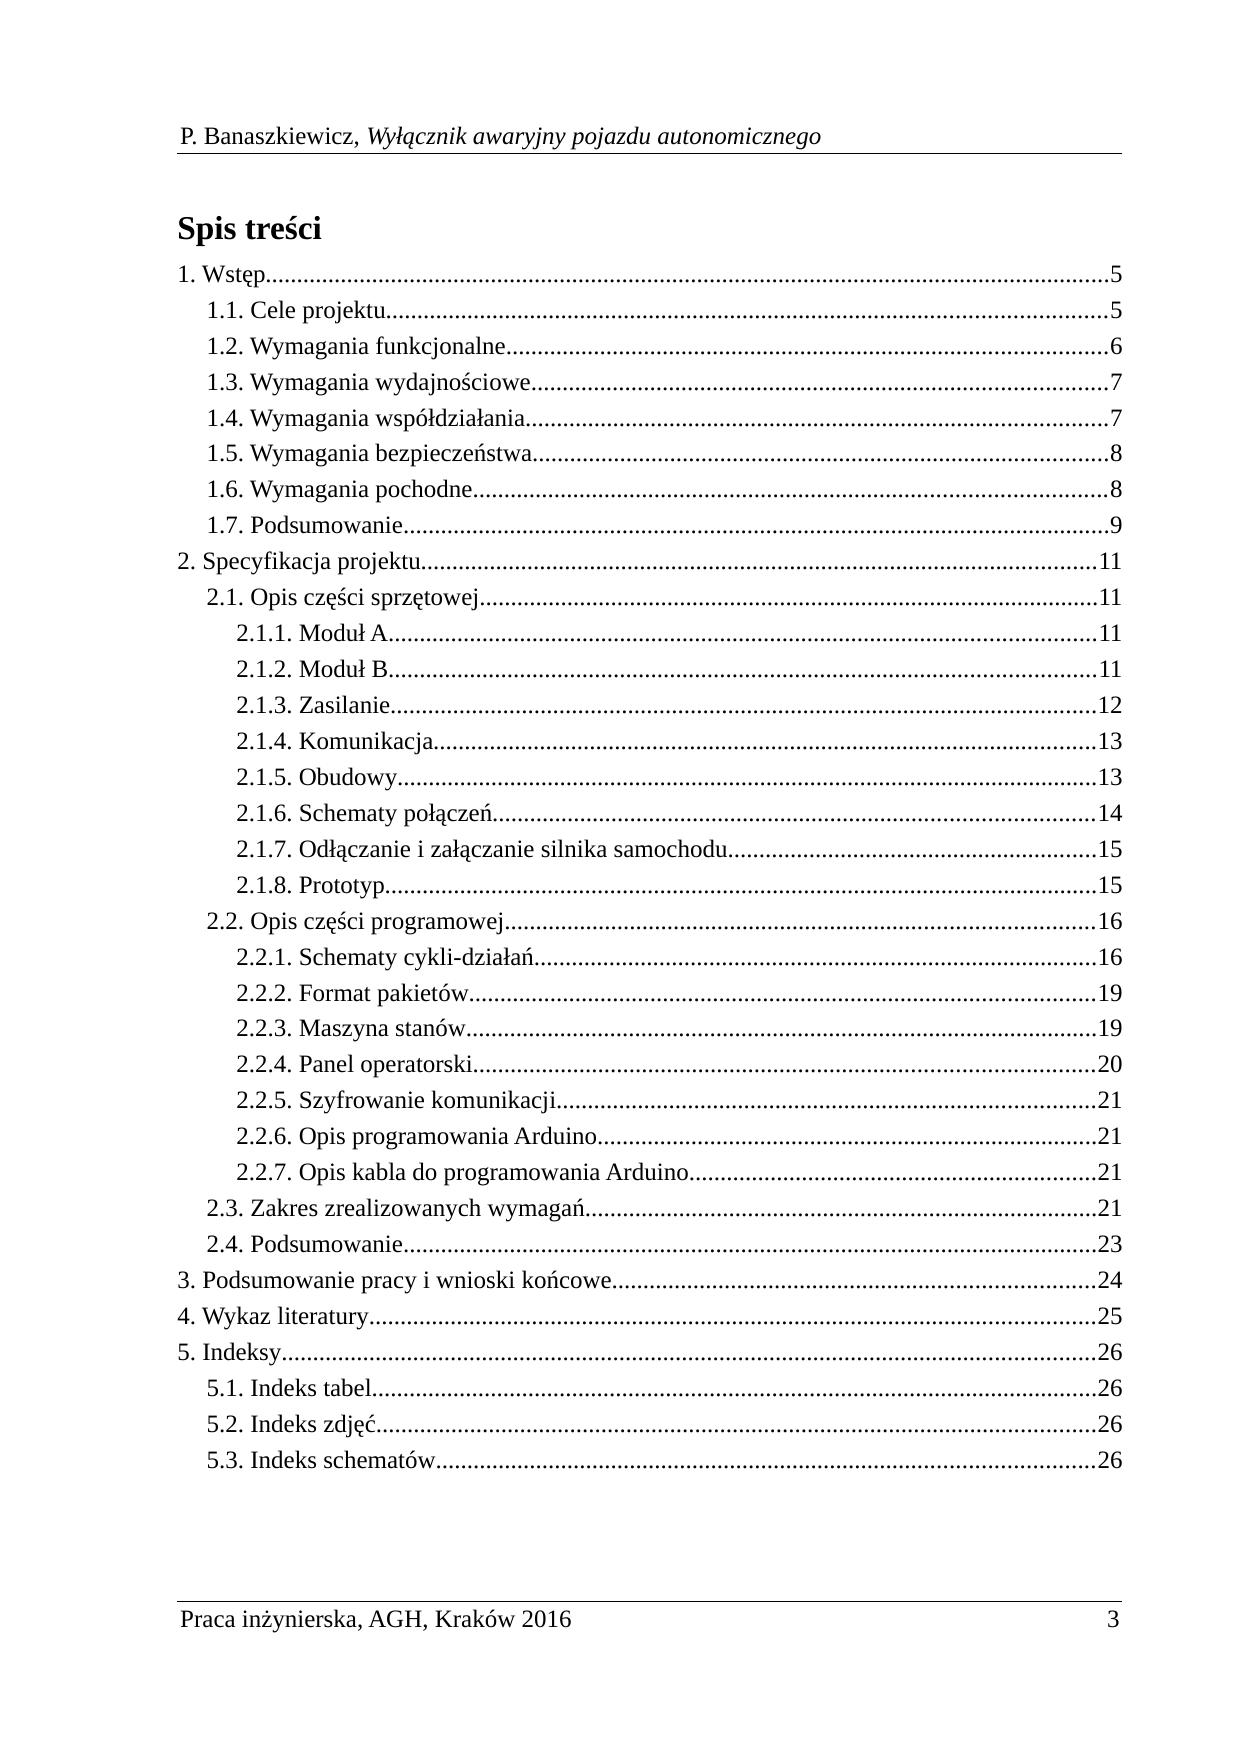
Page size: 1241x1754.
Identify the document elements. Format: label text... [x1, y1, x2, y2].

text 1.6. Wymagania pochodne 8 [206, 474, 1122, 503]
text 2.1.4. Komunikacja 13 [236, 726, 1122, 755]
text 5. Indeksy 26 [177, 1337, 1122, 1366]
text 1.4. Wymagania współdziałania 7 [206, 403, 1122, 431]
text 2.2.3. Maszyna stanów 19 [236, 1013, 1122, 1042]
text 2.1.7. Odłączanie i załączanie silnika samochodu 15 [236, 834, 1122, 863]
text 2.2.4. Panel operatorski 20 [236, 1049, 1122, 1078]
text 2.4. Podsumowanie 23 [206, 1229, 1122, 1258]
subtitle Spis treści [177, 208, 1122, 246]
text 5.2. Indeks zdjęć 26 [206, 1409, 1122, 1438]
text 2.1.3. Zasilanie 12 [236, 690, 1122, 719]
text 1. Wstęp 5 [177, 259, 1122, 288]
text 2.1.1. Moduł A 11 [236, 618, 1122, 647]
text 2.1.5. Obudowy 13 [236, 762, 1122, 791]
text 2.2.1. Schematy cykli-działań 16 [236, 942, 1122, 970]
text 2.1. Opis części sprzętowej 11 [206, 582, 1122, 611]
text 2.1.6. Schematy połączeń 14 [236, 798, 1122, 827]
text 1.1. Cele projektu 5 [206, 295, 1122, 323]
text 1.5. Wymagania bezpieczeństwa 8 [206, 438, 1122, 467]
text 2.2. Opis części programowej 16 [206, 906, 1122, 934]
text 2.2.6. Opis programowania Arduino 21 [236, 1121, 1122, 1150]
text 1.3. Wymagania wydajnościowe 7 [206, 367, 1122, 395]
text 2. Specyfikacja projektu 11 [177, 546, 1122, 575]
text 2.2.5. Szyfrowanie komunikacji 21 [236, 1085, 1122, 1114]
text 5.1. Indeks tabel 26 [206, 1373, 1122, 1402]
text 2.1.2. Moduł B 11 [236, 654, 1122, 683]
text 4. Wykaz literatury 25 [177, 1301, 1122, 1330]
text 3. Podsumowanie pracy i wnioski końcowe 24 [177, 1265, 1122, 1294]
text 2.1.8. Prototyp 15 [236, 870, 1122, 898]
text 1.2. Wymagania funkcjonalne 6 [206, 331, 1122, 359]
text 2.2.2. Format pakietów 19 [236, 978, 1122, 1006]
text 2.3. Zakres zrealizowanych wymagań 21 [206, 1193, 1122, 1222]
text 1.7. Podsumowanie 9 [206, 510, 1122, 539]
text 5.3. Indeks schematów 26 [206, 1445, 1122, 1473]
text 2.2.7. Opis kabla do programowania Arduino 21 [236, 1157, 1122, 1186]
